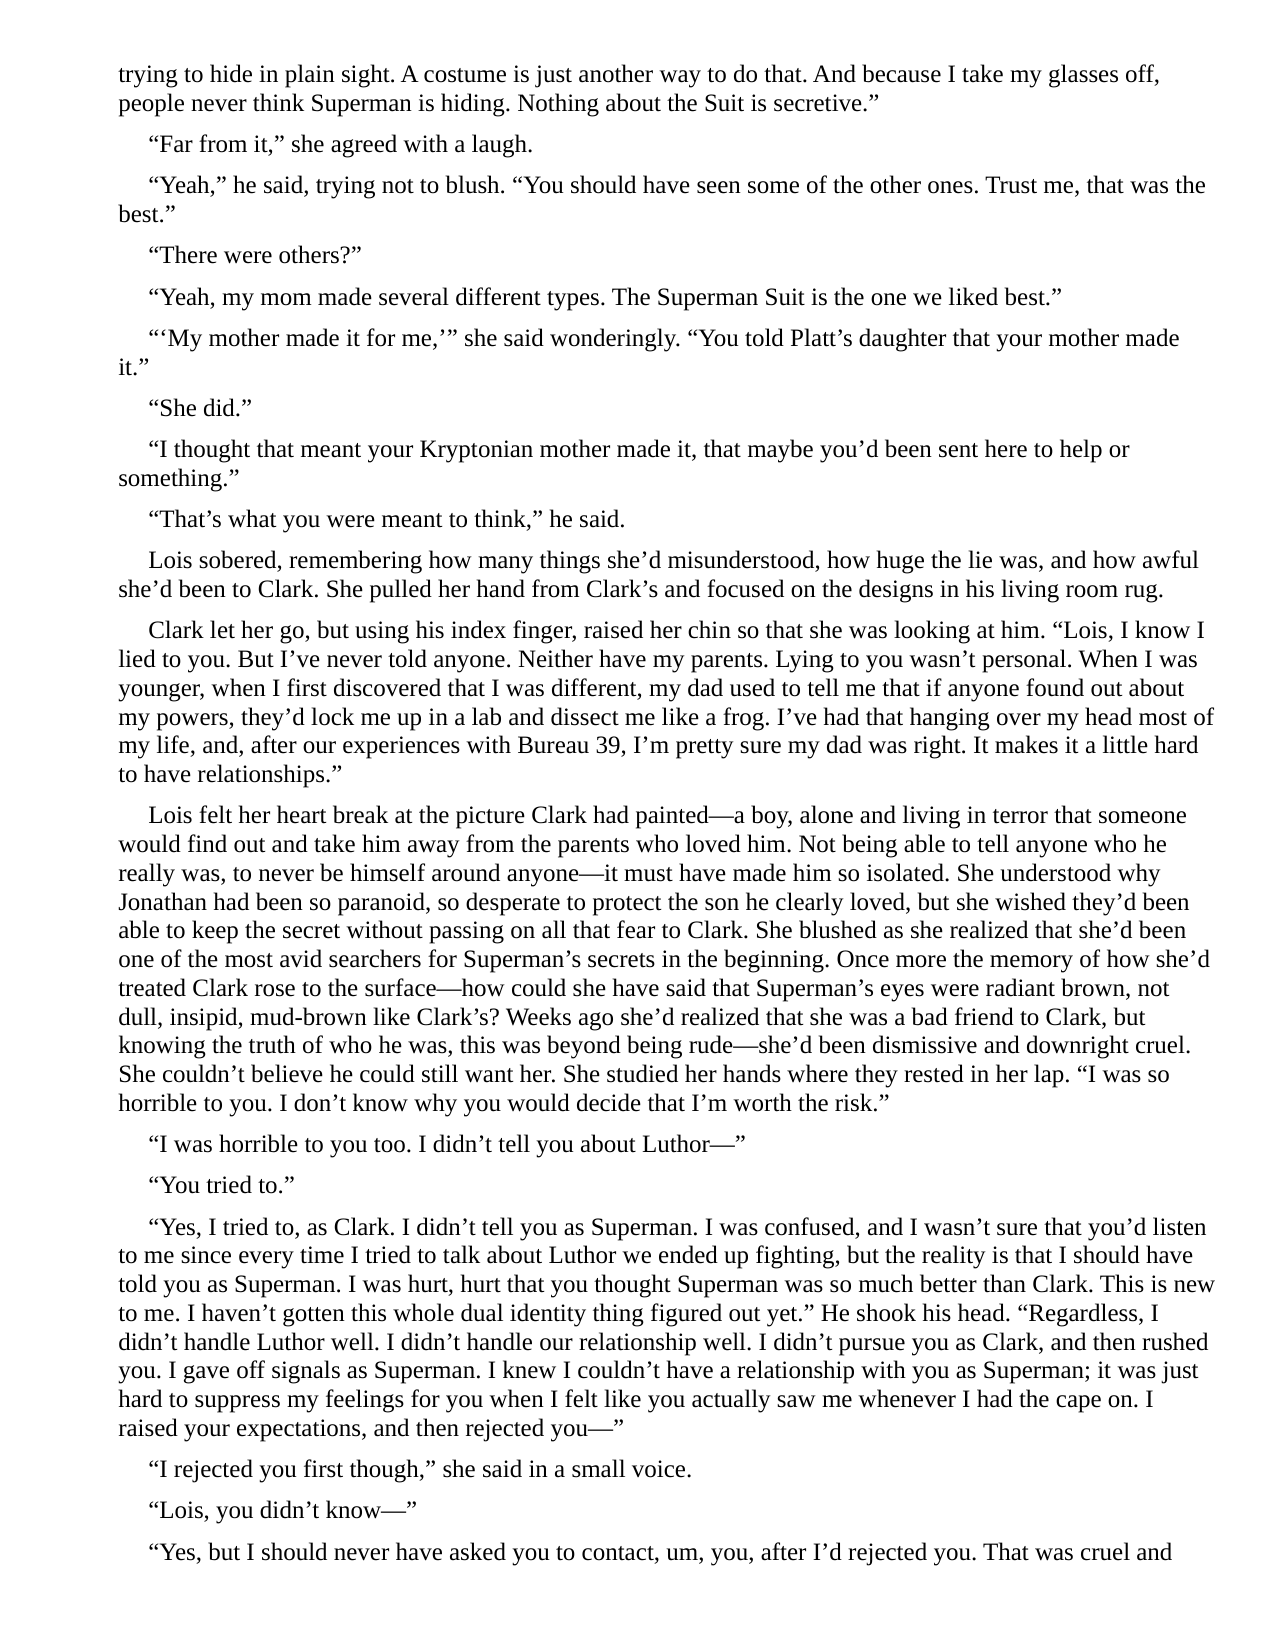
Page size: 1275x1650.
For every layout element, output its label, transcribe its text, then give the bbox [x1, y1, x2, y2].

text trying to hide in plain sight. A costume is just another way to do that. And because I take my glasses off, people never think Superman is hiding. Nothing about the Suit is secretive.” [118, 59, 1216, 117]
text Lois felt her heart break at the picture Clark had painted—a boy, alone and living in terror that someone would find out and take him away from the parents who loved him. Not being able to tell anyone who he really was, to never be himself around anyone—it must have made him so isolated. She understood why Jonathan had been so paranoid, so desperate to protect the son he clearly loved, but she wished they’d been able to keep the secret without passing on all that fear to Clark. She blushed as she realized that she’d been one of the most avid searchers for Superman’s secrets in the beginning. Once more the memory of how she’d treated Clark rose to the surface—how could she have said that Superman’s eyes were radiant brown, not dull, insipid, mud-brown like Clark’s? Weeks ago she’d realized that she was a bad friend to Clark, but knowing the truth of who he was, this was beyond being rude—she’d been dismissive and downright cruel. She couldn’t believe he could still want her. She studied her hands where they rested in her lap. “I was so horrible to you. I don’t know why you would decide that I’m worth the risk.” [118, 800, 1216, 1117]
text Lois sobered, remembering how many things she’d misunderstood, how huge the lie was, and how awful she’d been to Clark. She pulled her hand from Clark’s and focused on the designs in his living room rug. [118, 545, 1216, 603]
text “‘My mother made it for me,’” she said wonderingly. “You told Platt’s daughter that your mother made it.” [118, 323, 1216, 380]
text “Yeah,” he said, trying not to blush. “You should have seen some of the other ones. Trust me, that was the best.” [118, 170, 1216, 228]
text “Yes, but I should never have asked you to contact, um, you, after I’d rejected you. That was cruel and [118, 1537, 1216, 1565]
text “I rejected you first though,” she said in a small voice. [118, 1454, 1216, 1483]
text “She did.” [118, 393, 1216, 422]
text “Far from it,” she agreed with a laugh. [118, 129, 1216, 158]
text “I was horrible to you too. I didn’t tell you about Luthor—” [118, 1129, 1216, 1158]
text “Lois, you didn’t know—” [118, 1495, 1216, 1524]
text “There were others?” [118, 240, 1216, 269]
text “I thought that meant your Kryptonian mother made it, that maybe you’d been sent here to help or something.” [118, 434, 1216, 492]
text “That’s what you were meant to think,” he said. [118, 504, 1216, 533]
text “Yes, I tried to, as Clark. I didn’t tell you as Superman. I was confused, and I wasn’t sure that you’d listen to me since every time I tried to talk about Luthor we ended up fighting, but the reality is that I should have told you as Superman. I was hurt, hurt that you thought Superman was so much better than Clark. This is new to me. I haven’t gotten this whole dual identity thing figured out yet.” He shook his head. “Regardless, I didn’t handle Luthor well. I didn’t handle our relationship well. I didn’t pursue you as Clark, and then rushed you. I gave off signals as Superman. I knew I couldn’t have a relationship with you as Superman; it was just hard to suppress my feelings for you when I felt like you actually saw me whenever I had the cape on. I raised your expectations, and then rejected you—” [118, 1212, 1216, 1442]
text Clark let her go, but using his index finger, raised her chin so that she was looking at him. “Lois, I know I lied to you. But I’ve never told anyone. Neither have my parents. Lying to you wasn’t personal. When I was younger, when I first discovered that I was different, my dad used to tell me that if anyone found out about my powers, they’d lock me up in a lab and dissect me like a frog. I’ve had that hanging over my head most of my life, and, after our experiences with Bureau 39, I’m pretty sure my dad was right. It makes it a little hard to have relationships.” [118, 615, 1216, 788]
text “Yeah, my mom made several different types. The Superman Suit is the one we liked best.” [118, 282, 1216, 310]
text “You tried to.” [118, 1170, 1216, 1199]
